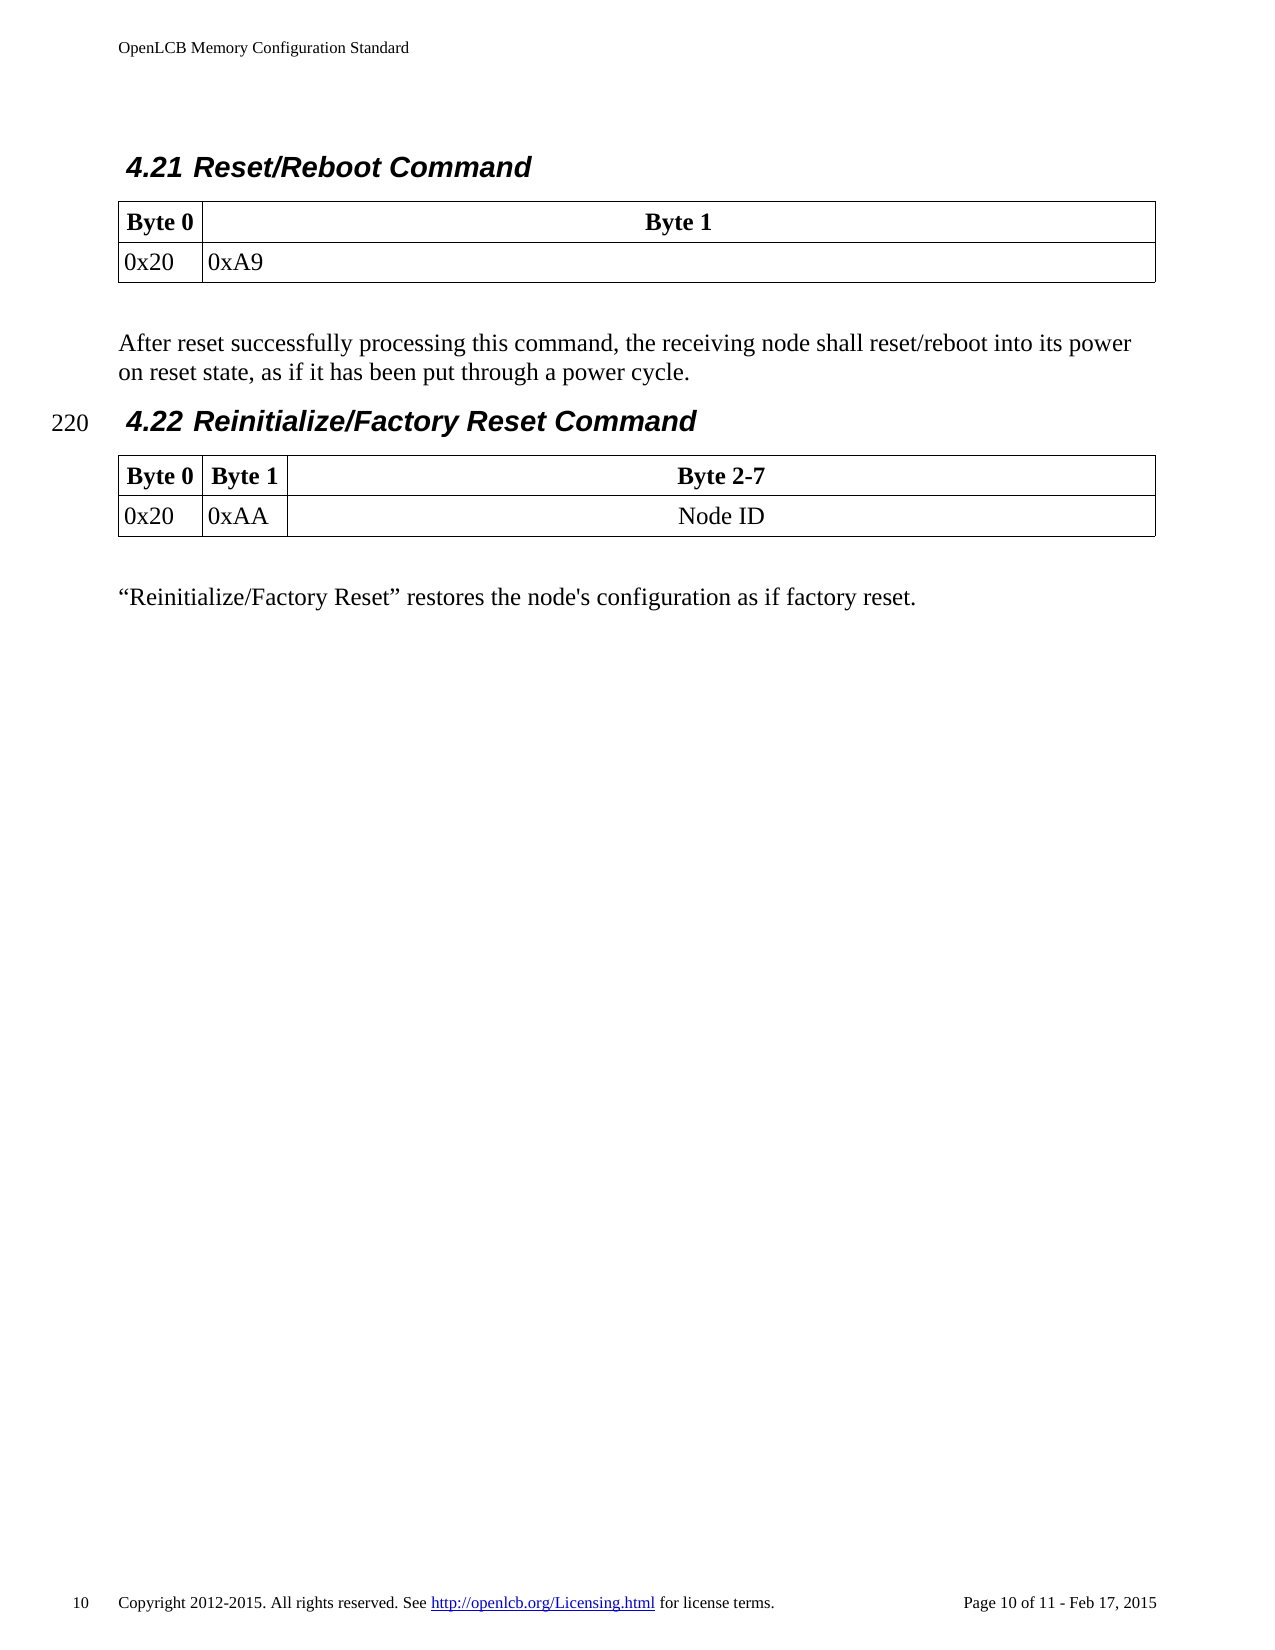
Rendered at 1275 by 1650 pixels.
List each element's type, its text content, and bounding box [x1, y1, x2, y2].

table_header Byte 1 [203, 456, 287, 495]
table_cell 0xAA [203, 496, 287, 536]
table_cell 0x20 [119, 496, 202, 536]
table_header Byte 2-7 [288, 456, 1155, 495]
table_header Byte 1 [203, 202, 1155, 242]
table_cell Node ID [288, 496, 1155, 536]
table_header Byte 0 [119, 456, 202, 495]
table_cell 0xA9 [203, 243, 1155, 282]
subtitle Reinitialize/Factory Reset Command [118, 404, 1157, 437]
text After reset successfully processing this command, the receiving node shall reset/reboot into its power on reset state, as if it has been put through a power cycle. [118, 328, 1157, 386]
text “Reinitialize/Factory Reset” restores the node's configuration as if factory reset. [118, 582, 1157, 611]
subtitle Reset/Reboot Command [118, 150, 1157, 183]
table_cell 0x20 [119, 243, 202, 282]
table_header Byte 0 [119, 202, 202, 242]
